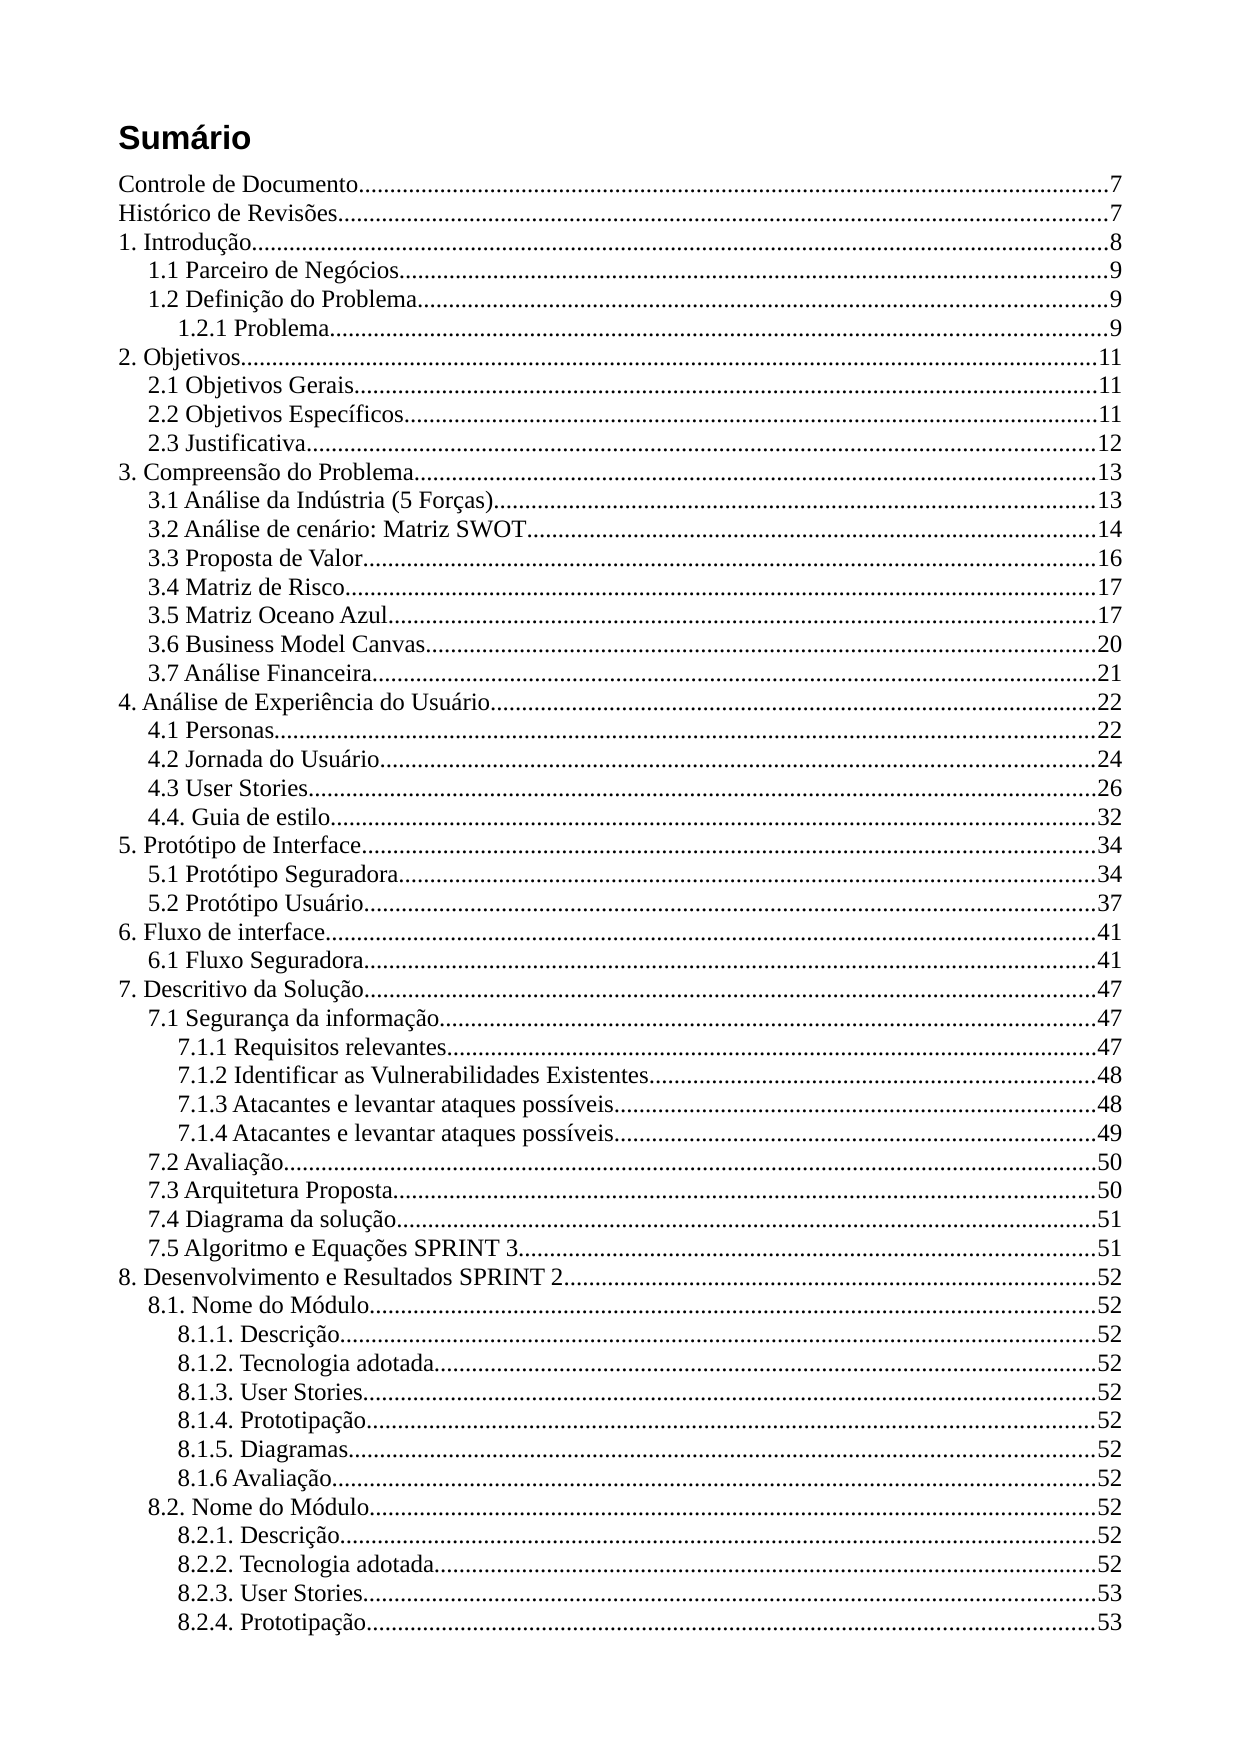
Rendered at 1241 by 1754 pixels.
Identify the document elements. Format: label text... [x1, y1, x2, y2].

text 5.1 Protótipo Seguradora 34 [148, 859, 1122, 888]
text 8.1.6 Avaliação 52 [177, 1463, 1122, 1492]
text 4.1 Personas 22 [148, 715, 1122, 744]
text 8.1.3. User Stories 52 [177, 1377, 1122, 1405]
text 8.2.4. Prototipação 53 [177, 1607, 1122, 1635]
text 8.2.3. User Stories 53 [177, 1578, 1122, 1607]
text 2.1 Objetivos Gerais 11 [148, 370, 1122, 399]
text 8.2. Nome do Módulo 52 [148, 1492, 1122, 1520]
text 3.5 Matriz Oceano Azul 17 [148, 600, 1122, 629]
text 4.3 User Stories 26 [148, 773, 1122, 802]
text 7.2 Avaliação 50 [148, 1147, 1122, 1175]
text 3.2 Análise de cenário: Matriz SWOT 14 [148, 514, 1122, 543]
text 7.4 Diagrama da solução 51 [148, 1204, 1122, 1233]
text 8.2.1. Descrição 52 [177, 1520, 1122, 1549]
text 8.1.4. Prototipação 52 [177, 1405, 1122, 1434]
text Histórico de Revisões 7 [118, 198, 1122, 227]
text 7.1.3 Atacantes e levantar ataques possíveis 48 [177, 1089, 1122, 1118]
text 1. Introdução 8 [118, 227, 1122, 255]
text 7.1.1 Requisitos relevantes 47 [177, 1032, 1122, 1060]
text 1.1 Parceiro de Negócios 9 [148, 255, 1122, 284]
text 7.1.4 Atacantes e levantar ataques possíveis 49 [177, 1118, 1122, 1147]
text 7.3 Arquitetura Proposta 50 [148, 1175, 1122, 1204]
subtitle Sumário [118, 118, 1122, 157]
text 4. Análise de Experiência do Usuário 22 [118, 687, 1122, 715]
text 6.1 Fluxo Seguradora 41 [148, 945, 1122, 974]
text 8.1. Nome do Módulo 52 [148, 1290, 1122, 1319]
text 5. Protótipo de Interface 34 [118, 830, 1122, 859]
text 3. Compreensão do Problema 13 [118, 457, 1122, 485]
text Controle de Documento 7 [118, 169, 1122, 198]
text 7.5 Algoritmo e Equações SPRINT 3 51 [148, 1233, 1122, 1262]
text 3.3 Proposta de Valor 16 [148, 543, 1122, 572]
text 2. Objetivos 11 [118, 342, 1122, 370]
text 5.2 Protótipo Usuário 37 [148, 888, 1122, 917]
text 3.6 Business Model Canvas 20 [148, 629, 1122, 658]
text 2.3 Justificativa 12 [148, 428, 1122, 457]
text 8.1.1. Descrição 52 [177, 1319, 1122, 1348]
text 3.1 Análise da Indústria (5 Forças) 13 [148, 485, 1122, 514]
text 4.4. Guia de estilo 32 [148, 802, 1122, 830]
text 8. Desenvolvimento e Resultados SPRINT 2 52 [118, 1262, 1122, 1290]
text 1.2.1 Problema 9 [177, 313, 1122, 342]
text 7.1 Segurança da informação 47 [148, 1003, 1122, 1032]
text 3.4 Matriz de Risco 17 [148, 572, 1122, 600]
text 3.7 Análise Financeira 21 [148, 658, 1122, 687]
text 1.2 Definição do Problema 9 [148, 284, 1122, 313]
text 2.2 Objetivos Específicos 11 [148, 399, 1122, 428]
text 6. Fluxo de interface 41 [118, 917, 1122, 945]
text 8.1.2. Tecnologia adotada 52 [177, 1348, 1122, 1377]
text 4.2 Jornada do Usuário 24 [148, 744, 1122, 773]
text 7.1.2 Identificar as Vulnerabilidades Existentes 48 [177, 1060, 1122, 1089]
text 8.1.5. Diagramas 52 [177, 1434, 1122, 1463]
text 8.2.2. Tecnologia adotada 52 [177, 1549, 1122, 1578]
text 7. Descritivo da Solução 47 [118, 974, 1122, 1003]
